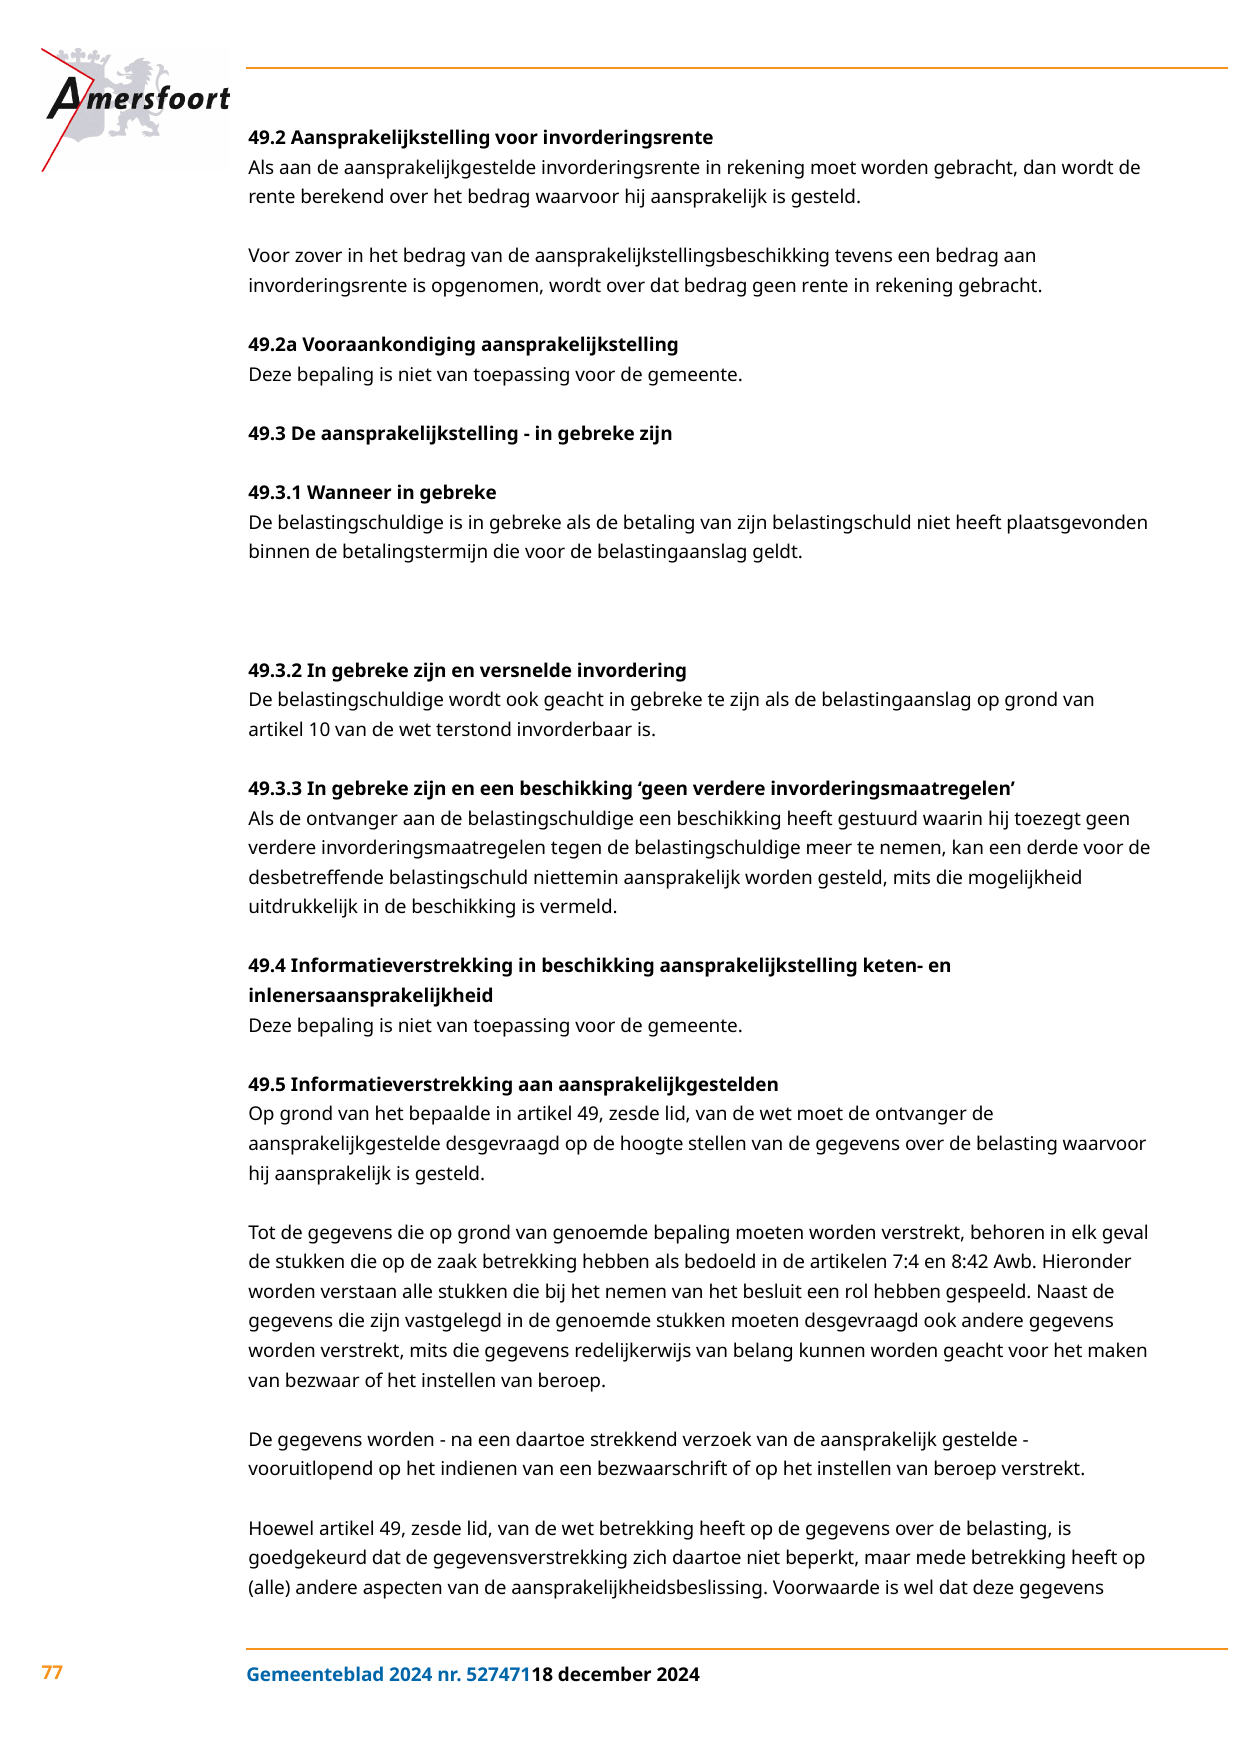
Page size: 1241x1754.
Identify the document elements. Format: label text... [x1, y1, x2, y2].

text Deze bepaling is niet van toepassing voor de gemeente. [248, 1012, 1152, 1038]
text Deze bepaling is niet van toepassing voor de gemeente. [248, 361, 1152, 387]
text Op grond van het bepaalde in artikel 49, zesde lid, van de wet moet de ontvanger de aansprakelijkgestelde desgevraagd op de hoogte stellen van de gegevens over de belasting waarvoor hij aansprakelijk is gesteld. [248, 1101, 1152, 1186]
text De gegevens worden - na een daartoe strekkend verzoek van de aansprakelijk gestelde - vooruitlopend op het indienen van een bezwaarschrift of op het instellen van beroep verstrekt. [248, 1426, 1152, 1481]
text 49.3 De aansprakelijkstelling - in gebreke zijn [248, 420, 1152, 446]
picture [41, 47, 231, 172]
text Als aan de aansprakelijkgestelde invorderingsrente in rekening moet worden gebracht, dan wordt de rente berekend over het bedrag waarvoor hij aansprakelijk is gesteld. [248, 154, 1152, 209]
text 49.2a Vooraankondiging aansprakelijkstelling [248, 331, 1152, 357]
text 49.4 Informatieverstrekking in beschikking aansprakelijkstelling keten- en inlenersaansprakelijkheid [248, 953, 1152, 1008]
text Hoewel artikel 49, zesde lid, van de wet betrekking heeft op de gegevens over de belasting, is goedgekeurd dat de gegevensverstrekking zich daartoe niet beperkt, maar mede betrekking heeft op (alle) andere aspecten van de aansprakelijkheidsbeslissing. Voorwaarde is wel dat deze gegevens [248, 1515, 1152, 1600]
text 49.2 Aansprakelijkstelling voor invorderingsrente [248, 124, 1152, 150]
text De belastingschuldige wordt ook geacht in gebreke te zijn als de belastingaanslag op grond van artikel 10 van de wet terstond invorderbaar is. [248, 686, 1152, 742]
text Als de ontvanger aan de belastingschuldige een beschikking heeft gestuurd waarin hij toezegt geen verdere invorderingsmaatregelen tegen de belastingschuldige meer te nemen, kan een derde voor de desbetreffende belastingschuld niettemin aansprakelijk worden gesteld, mits die mogelijkheid uitdrukkelijk in de beschikking is vermeld. [248, 805, 1152, 919]
text 49.5 Informatieverstrekking aan aansprakelijkgestelden [248, 1071, 1152, 1097]
text Voor zover in het bedrag van de aansprakelijkstellingsbeschikking tevens een bedrag aan invorderingsrente is opgenomen, wordt over dat bedrag geen rente in rekening gebracht. [248, 243, 1152, 298]
text De belastingschuldige is in gebreke als de betaling van zijn belastingschuld niet heeft plaatsgevonden binnen de betalingstermijn die voor de belastingaanslag geldt. [248, 509, 1152, 564]
text 49.3.3 In gebreke zijn en een beschikking ‘geen verdere invorderingsmaatregelen’ [248, 775, 1152, 801]
text Tot de gegevens die op grond van genoemde bepaling moeten worden verstrekt, behoren in elk geval de stukken die op de zaak betrekking hebben als bedoeld in de artikelen 7:4 en 8:42 Awb. Hieronder worden verstaan alle stukken die bij het nemen van het besluit een rol hebben gespeeld. Naast de gegevens die zijn vastgelegd in de genoemde stukken moeten desgevraagd ook andere gegevens worden verstrekt, mits die gegevens redelijkerwijs van belang kunnen worden geacht voor het maken van bezwaar of het instellen van beroep. [248, 1219, 1152, 1393]
text 49.3.2 In gebreke zijn en versnelde invordering [248, 657, 1152, 683]
text 49.3.1 Wanneer in gebreke [248, 479, 1152, 505]
